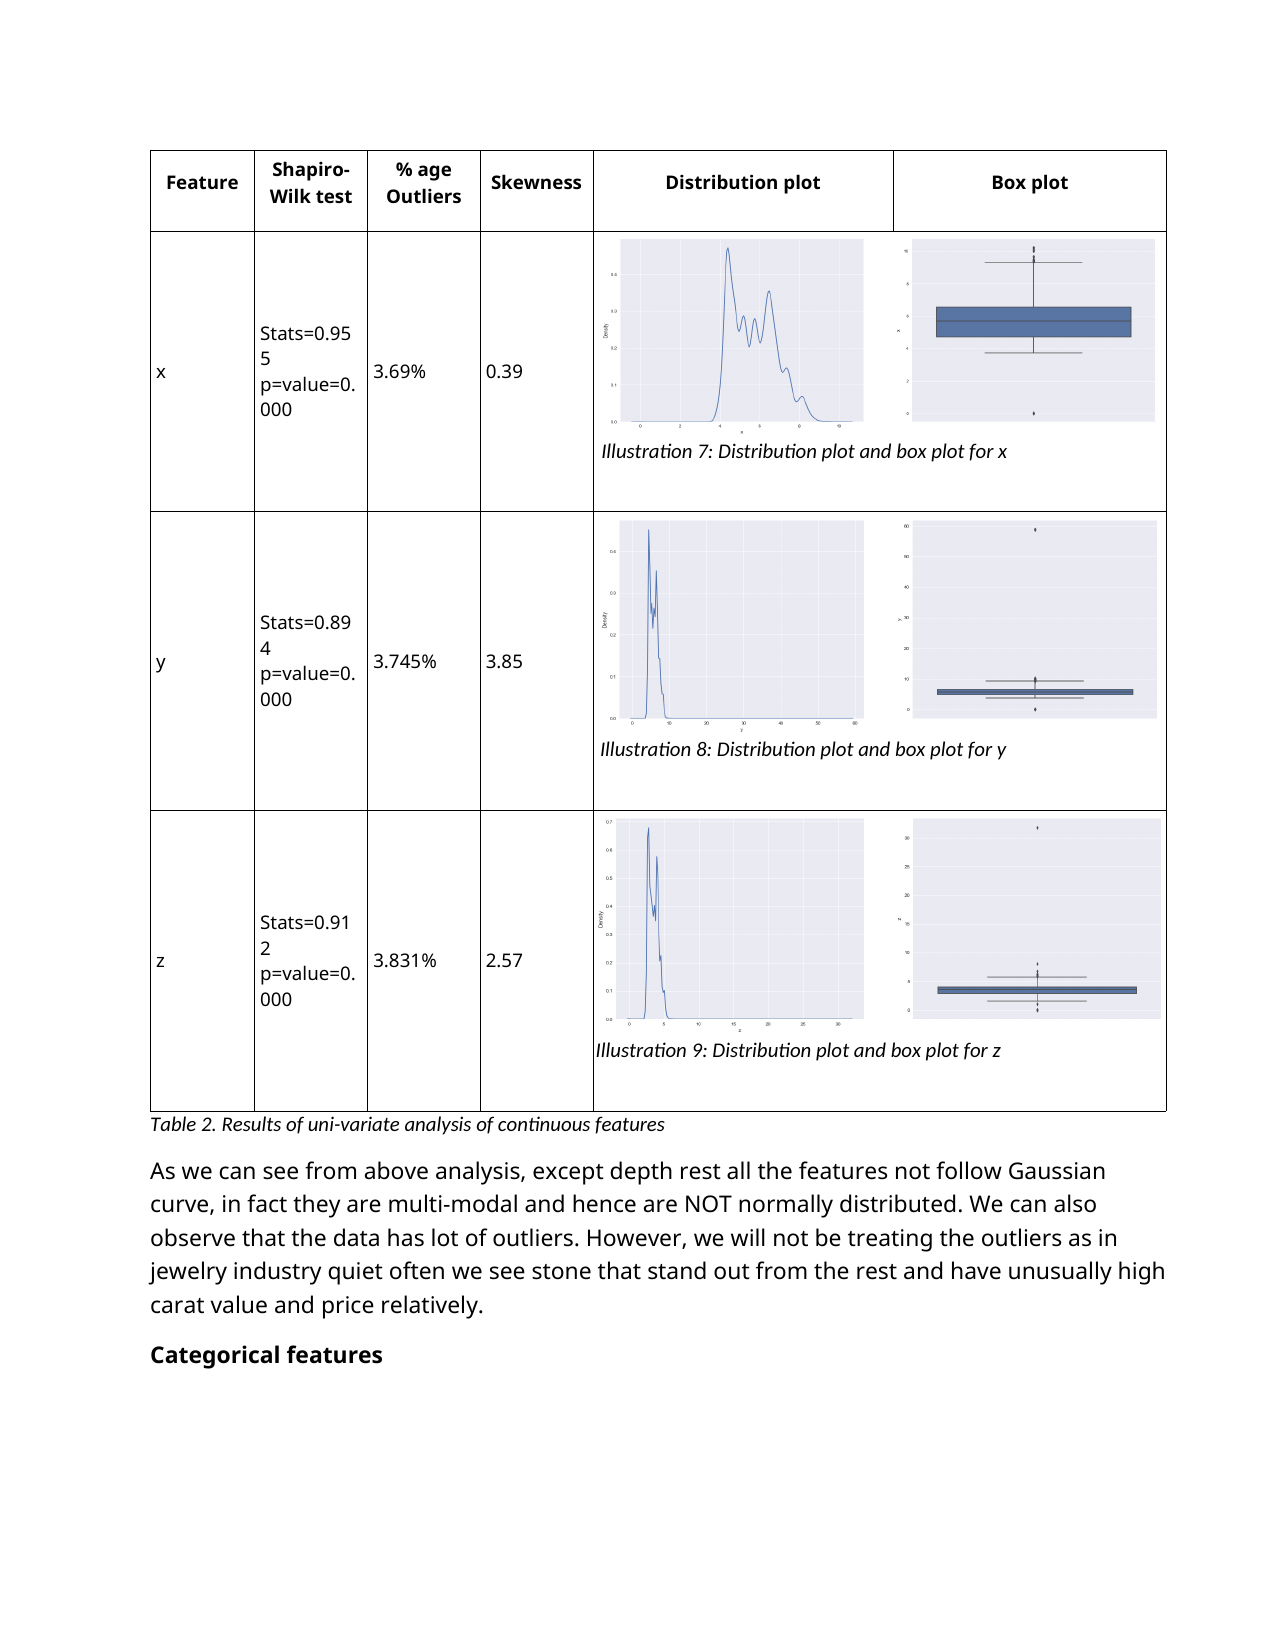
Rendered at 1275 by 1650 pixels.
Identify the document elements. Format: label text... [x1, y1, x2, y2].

table_header Shapiro-Wilk test [255, 151, 367, 231]
table_header Distribution plot [594, 151, 893, 231]
table_cell 2.57 [481, 811, 593, 1111]
table_cell 3.831% [368, 811, 480, 1111]
table_header Box plot [894, 151, 1166, 231]
table_cell 3.85 [481, 512, 593, 810]
table_cell x [151, 232, 254, 511]
table_cell [594, 464, 1166, 511]
table_cell [594, 232, 1166, 463]
picture [595, 815, 1164, 1036]
table_cell Stats=0.894 p=value=0.000 [255, 512, 367, 810]
text Table 2. Results of uni-variate analysis of continuous features [150, 1111, 1172, 1137]
table_header % age Outliers [368, 151, 480, 231]
table_cell 0.39 [481, 232, 593, 511]
table_header Feature [151, 151, 254, 231]
table_cell 3.69% [368, 232, 480, 511]
table_cell [594, 512, 1166, 810]
text Categorical features [150, 1339, 1172, 1370]
table_cell 3.745% [368, 512, 480, 810]
table_cell Stats=0.912 p=value=0.000 [255, 811, 367, 1111]
picture [601, 236, 1158, 437]
table_cell Stats=0.955 p=value=0.000 [255, 232, 367, 511]
table_cell y [151, 512, 254, 810]
table_header Skewness [481, 151, 593, 231]
table_cell [594, 811, 1166, 1111]
table_cell z [151, 811, 254, 1111]
text As we can see from above analysis, except depth rest all the features not follow Gaussian curve, in fact they are multi-modal and hence are NOT normally distributed. We can also observe that the data has lot of outliers. However, we will not be treating the outliers as in jewelry industry quiet often we see stone that stand out from the rest and have unusually high carat value and price relatively. [150, 1155, 1172, 1320]
picture [599, 517, 1159, 735]
